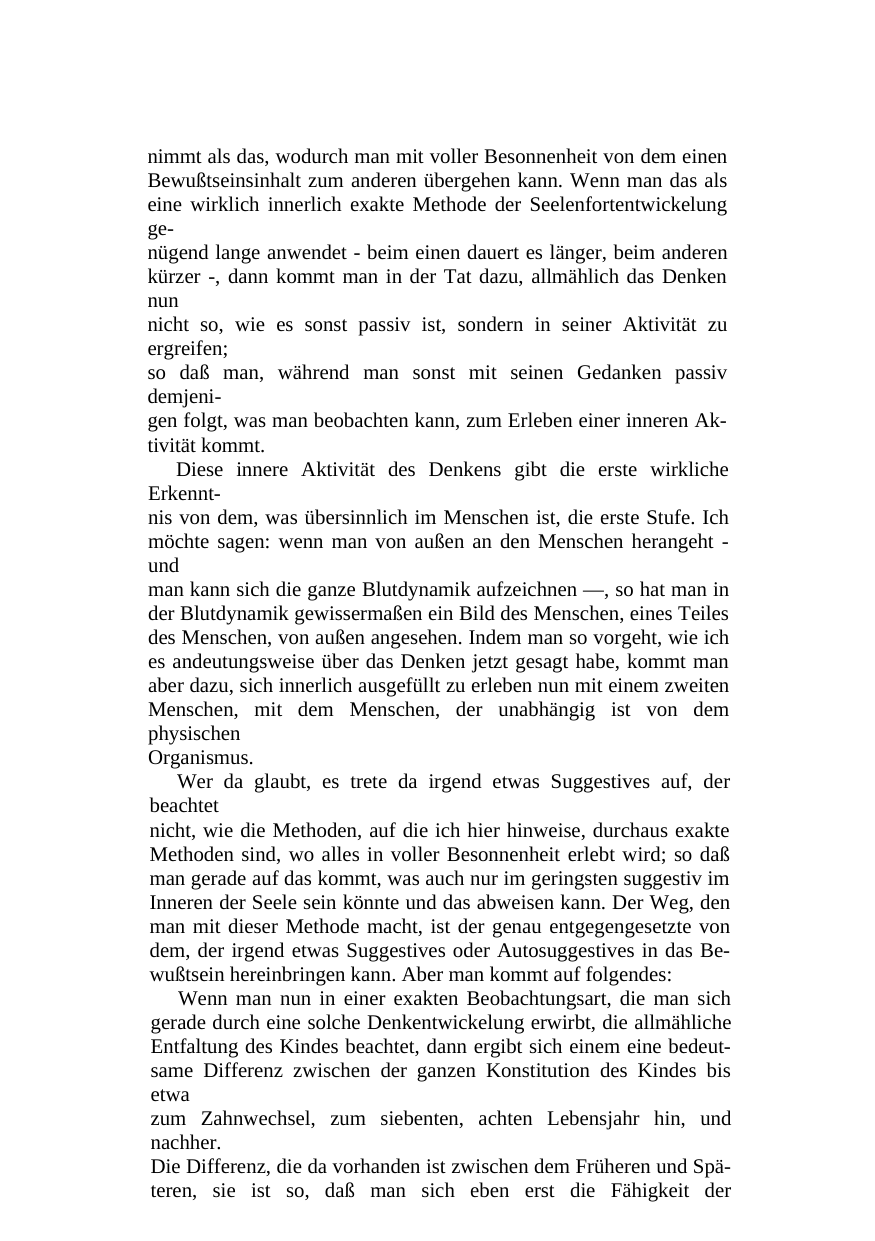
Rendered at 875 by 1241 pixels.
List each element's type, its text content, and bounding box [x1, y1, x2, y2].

text Wer da glaubt, es trete da irgend etwas Suggestives auf, der beachtet nicht, wie die Methoden, auf die ich hier hinweise, durchaus exakte Methoden sind, wo alles in voller Besonnenheit erlebt wird; so daß man gerade auf das kommt, was auch nur im geringsten suggestiv im Inneren der Seele sein könnte und das abweisen kann. Der Weg, den man mit dieser Methode macht, ist der genau entgegengesetzte von dem, der irgend etwas Suggestives oder Autosuggestives in das Be- wußtsein hereinbringen kann. Aber man kommt auf folgendes: [149, 769, 731, 986]
text Diese innere Aktivität des Denkens gibt die erste wirkliche Erkennt- nis von dem, was übersinnlich im Menschen ist, die erste Stufe. Ich möchte sagen: wenn man von außen an den Menschen herangeht - und man kann sich die ganze Blutdynamik aufzeichnen —, so hat man in der Blutdynamik gewissermaßen ein Bild des Menschen, eines Teiles des Menschen, von außen angesehen. Indem man so vorgeht, wie ich es andeutungsweise über das Denken jetzt gesagt habe, kommt man aber dazu, sich innerlich ausgefüllt zu erleben nun mit einem zweiten Menschen, mit dem Menschen, der unabhängig ist von dem physischen Organismus. [148, 457, 730, 769]
text nimmt als das, wodurch man mit voller Besonnenheit von dem einen Bewußtseinsinhalt zum anderen übergehen kann. Wenn man das als eine wirklich innerlich exakte Methode der Seelenfortentwickelung ge- nügend lange anwendet - beim einen dauert es länger, beim anderen kürzer -, dann kommt man in der Tat dazu, allmählich das Denken nun nicht so, wie es sonst passiv ist, sondern in seiner Aktivität zu ergreifen; so daß man, während man sonst mit seinen Gedanken passiv demjeni- gen folgt, was man beobachten kann, zum Erleben einer inneren Ak- tivität kommt. [147, 144, 728, 457]
text Wenn man nun in einer exakten Beobachtungsart, die man sich gerade durch eine solche Denkentwickelung erwirbt, die allmähliche Entfaltung des Kindes beachtet, dann ergibt sich einem eine bedeut- same Differenz zwischen der ganzen Konstitution des Kindes bis etwa zum Zahnwechsel, zum siebenten, achten Lebensjahr hin, und nachher. Die Differenz, die da vorhanden ist zwischen dem Früheren und Spä- teren, sie ist so, daß man sich eben erst die Fähigkeit der [150, 986, 732, 1202]
